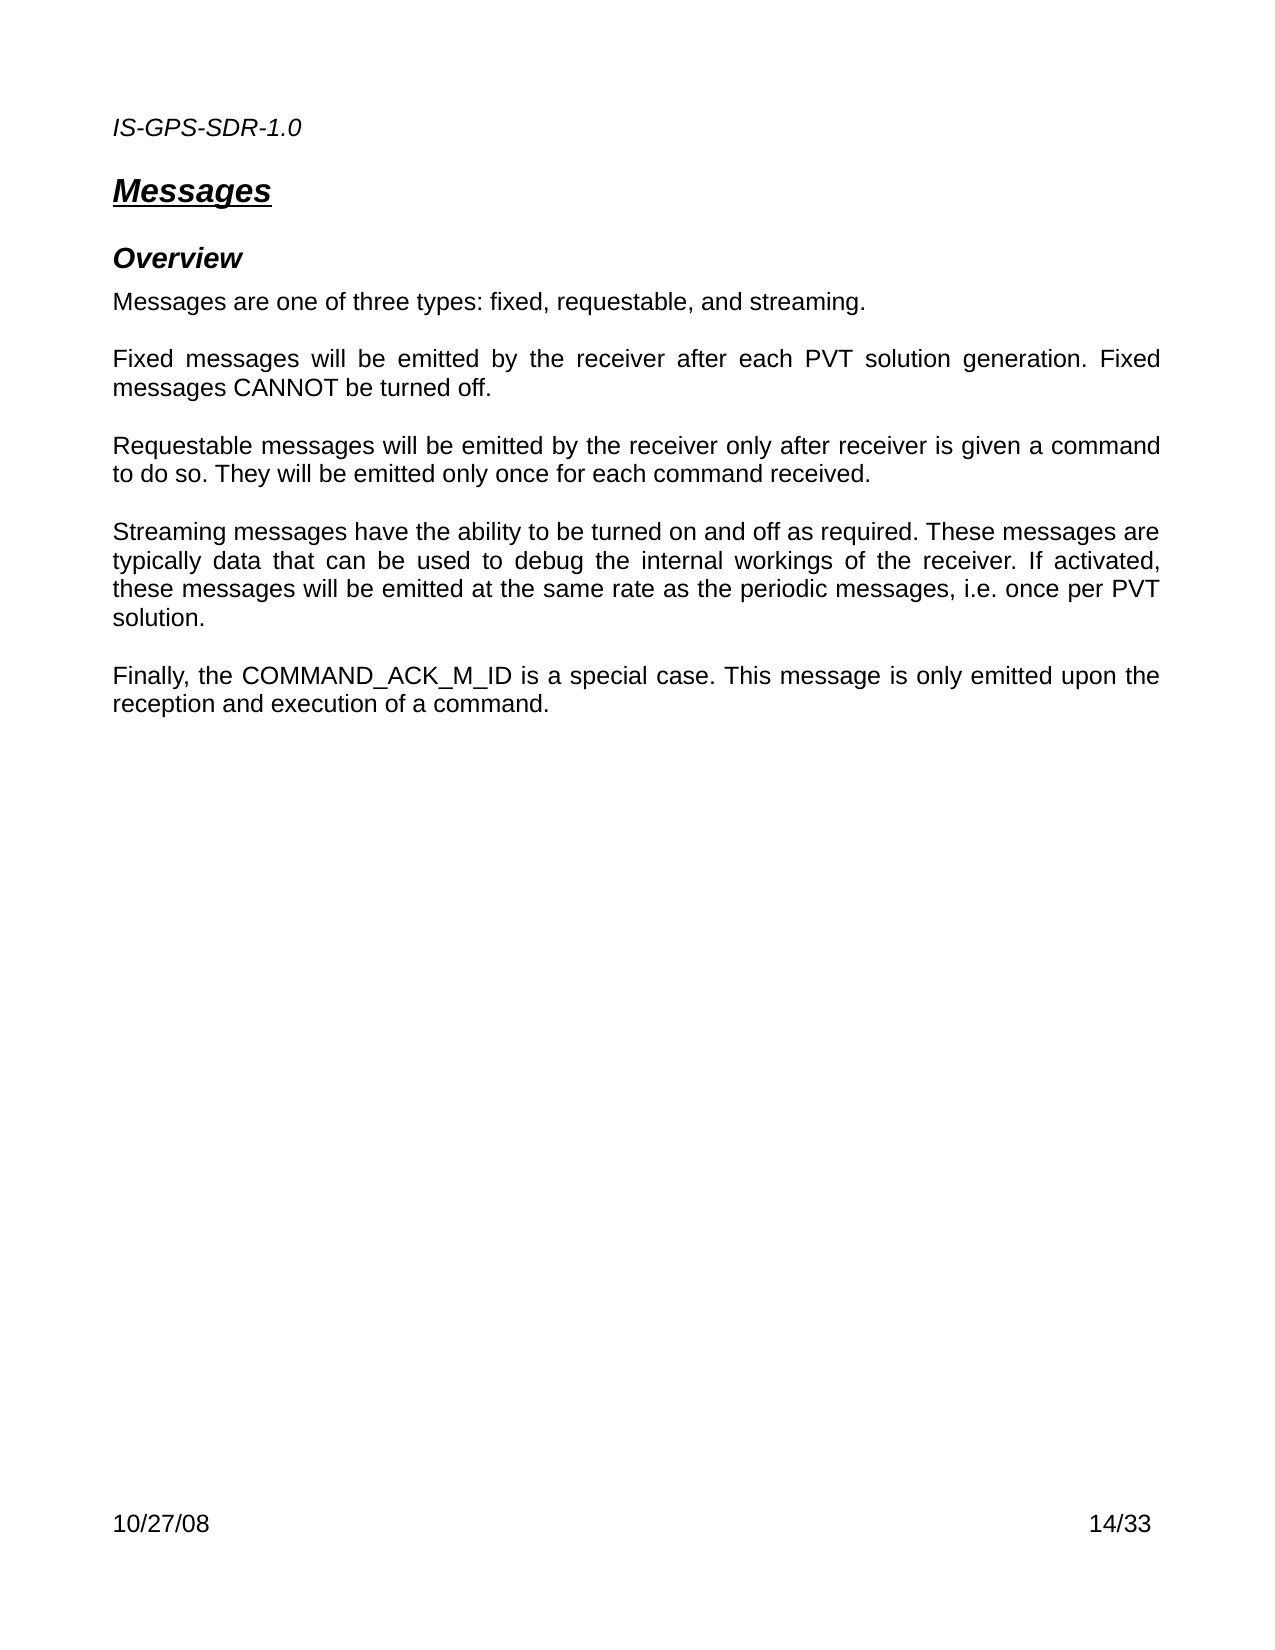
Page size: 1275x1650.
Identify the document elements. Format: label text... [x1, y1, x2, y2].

text Messages are one of three types: fixed, requestable, and streaming. [112, 287, 1162, 316]
subtitle Messages [112, 171, 1162, 210]
subtitle Overview [112, 241, 1162, 274]
text Requestable messages will be emitted by the receiver only after receiver is given a command to do so. They will be emitted only once for each command received. [112, 431, 1162, 488]
text Finally, the COMMAND_ACK_M_ID is a special case. This message is only emitted upon the reception and execution of a command. [112, 661, 1162, 718]
text Fixed messages will be emitted by the receiver after each PVT solution generation. Fixed messages CANNOT be turned off. [112, 344, 1162, 402]
text Streaming messages have the ability to be turned on and off as required. These messages are typically data that can be used to debug the internal workings of the receiver. If activated, these messages will be emitted at the same rate as the periodic messages, i.e. once per PVT solution. [112, 517, 1162, 632]
